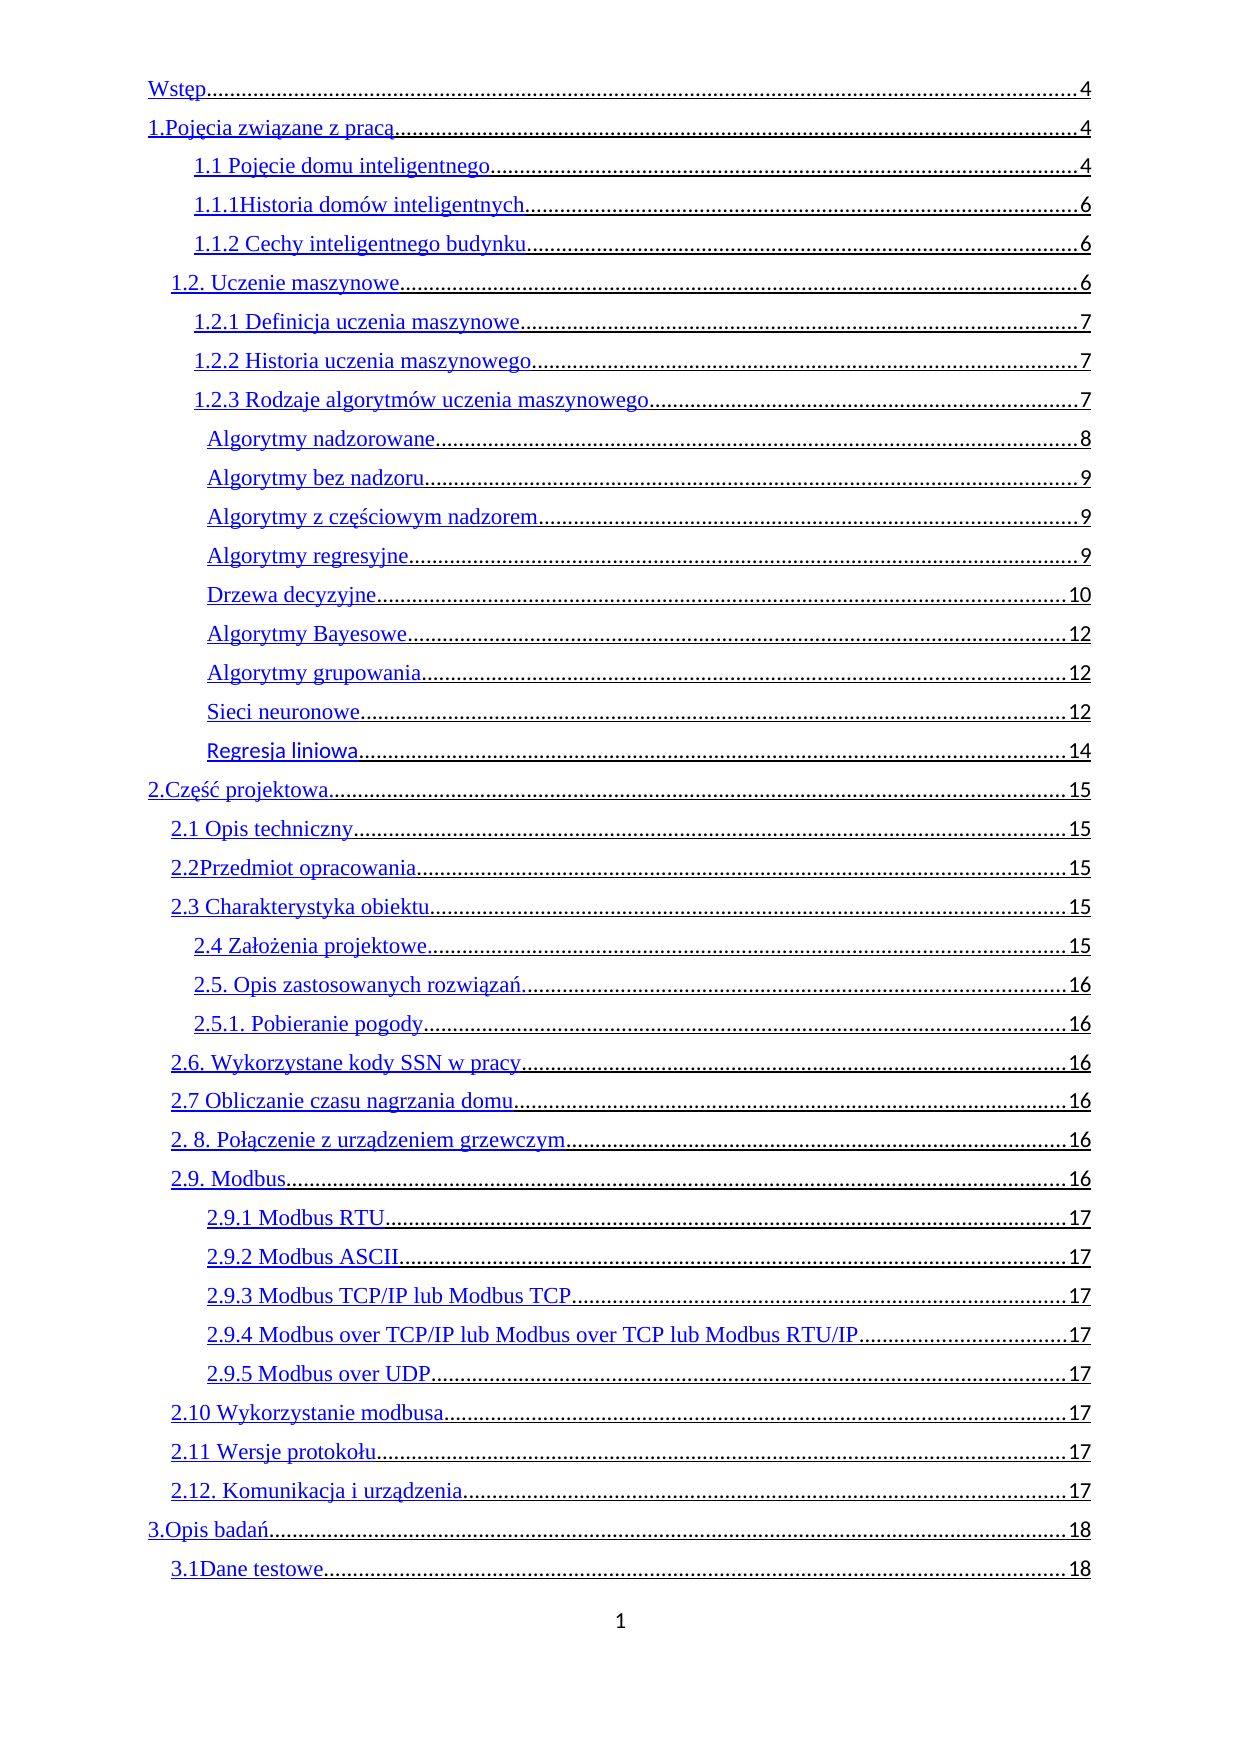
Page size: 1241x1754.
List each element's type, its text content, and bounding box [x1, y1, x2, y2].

text Algorytmy regresyjne 9 [207, 541, 1093, 569]
text Algorytmy bez nadzoru 9 [207, 463, 1093, 491]
text 2.3 Charakterystyka obiektu 15 [171, 892, 1093, 920]
text 2.4 Założenia projektowe. 15 [193, 931, 1093, 959]
text Regresja liniowa 14 [207, 736, 1093, 764]
text 2.6. Wykorzystane kody SSN w pracy 16 [171, 1048, 1093, 1076]
text 2.9.3 Modbus TCP/IP lub Modbus TCP 17 [207, 1281, 1093, 1309]
text 2.9.4 Modbus over TCP/IP lub Modbus over TCP lub Modbus RTU/IP 17 [207, 1320, 1093, 1348]
text 1.2. Uczenie maszynowe 6 [171, 268, 1093, 297]
text 3.1 Dane testowe 18 [171, 1554, 1093, 1582]
text 2.9.1 Modbus RTU 17 [207, 1203, 1093, 1232]
text 2.9.5 Modbus over UDP 17 [207, 1359, 1093, 1387]
text Algorytmy Bayesowe 12 [207, 619, 1093, 647]
text 2.2 Przedmiot opracowania 15 [171, 853, 1093, 881]
text Algorytmy grupowania 12 [207, 658, 1093, 686]
text 1.1.2 Cechy inteligentnego budynku 6 [193, 229, 1093, 258]
text Sieci neuronowe 12 [207, 697, 1093, 725]
text Drzewa decyzyjne 10 [207, 580, 1093, 608]
text 2.10 Wykorzystanie modbusa 17 [171, 1398, 1093, 1426]
text 2.5.1. Pobieranie pogody 16 [193, 1009, 1093, 1037]
text 2.1 Opis techniczny 15 [171, 814, 1093, 842]
text 2.5. Opis zastosowanych rozwiązań. 16 [193, 970, 1093, 998]
text 2. Część projektowa. 15 [148, 775, 1093, 803]
text 1.2.3 Rodzaje algorytmów uczenia maszynowego 7 [193, 385, 1093, 413]
text 1.1.1 Historia domów inteligentnych 6 [193, 191, 1093, 219]
text 2.11 Wersje protokołu 17 [171, 1437, 1093, 1465]
text 2. 8. Połączenie z urządzeniem grzewczym 16 [171, 1126, 1093, 1154]
text 2.9. Modbus 16 [171, 1164, 1093, 1193]
text 2.7 Obliczanie czasu nagrzania domu 16 [171, 1087, 1093, 1115]
text 1. Pojęcia związane z pracą 4 [148, 113, 1093, 141]
text Wstęp 4 [148, 74, 1093, 102]
text 1.1 Pojęcie domu inteligentnego 4 [193, 152, 1093, 180]
text 2.12. Komunikacja i urządzenia 17 [171, 1476, 1093, 1504]
text 1.2.2 Historia uczenia maszynowego 7 [193, 346, 1093, 374]
text 1.2.1 Definicja uczenia maszynowe 7 [193, 307, 1093, 336]
text Algorytmy z częściowym nadzorem 9 [207, 502, 1093, 530]
text Algorytmy nadzorowane 8 [207, 424, 1093, 452]
text 2.9.2 Modbus ASCII 17 [207, 1242, 1093, 1271]
text 3. Opis badań 18 [148, 1515, 1093, 1543]
